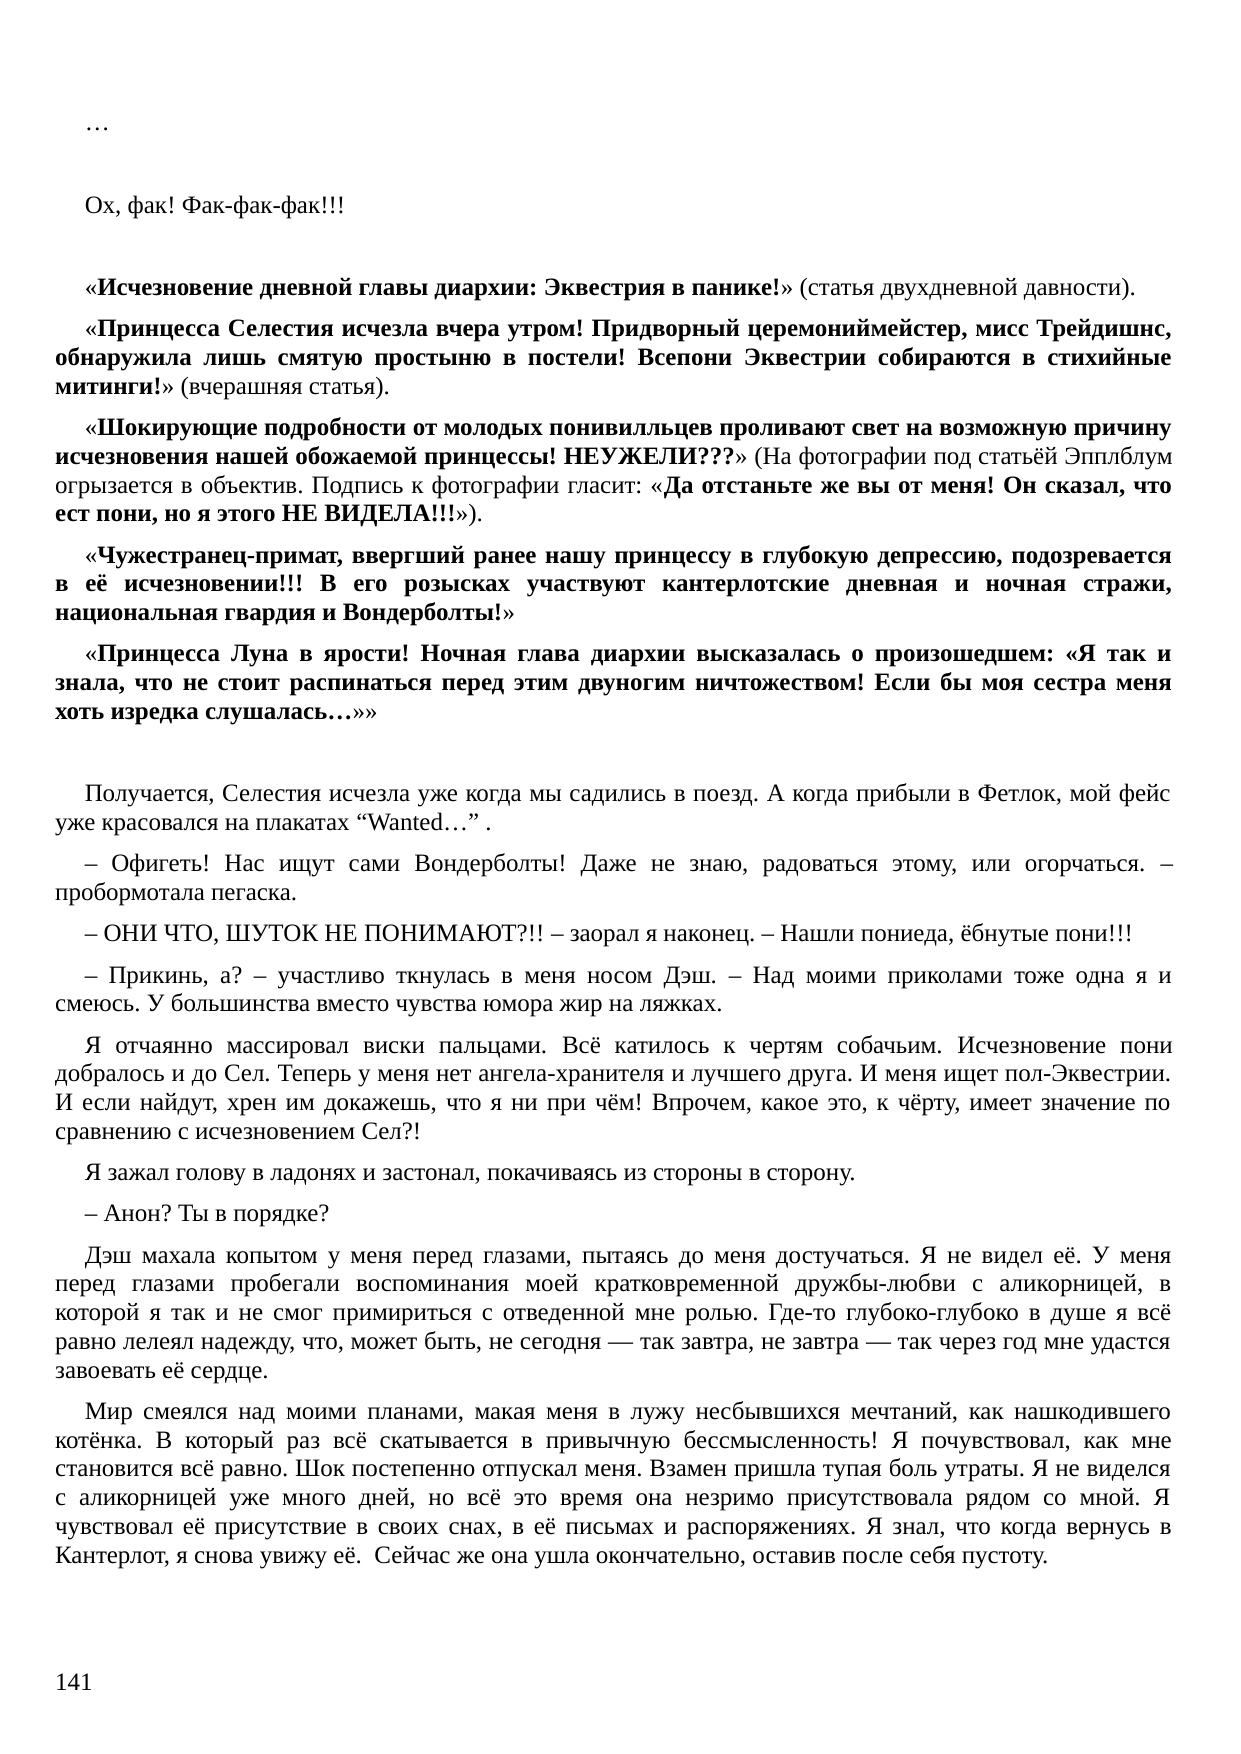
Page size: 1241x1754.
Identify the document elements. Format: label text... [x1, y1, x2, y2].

text – Анон? Ты в порядке? [55, 1198, 1173, 1227]
text «Исчезновение дневной главы диархии: Эквестрия в панике!» (статья двухдневной давности). [55, 272, 1173, 301]
text Получается, Селестия исчезла уже когда мы садились в поезд. А когда прибыли в Фетлок, мой фейс уже красовался на плакатах “Wanted…” . [55, 778, 1173, 836]
text Дэш махала копытом у меня перед глазами, пытаясь до меня достучаться. Я не видел её. У меня перед глазами пробегали воспоминания моей кратковременной дружбы-любви с аликорницей, в которой я так и не смог примириться с отведенной мне ролью. Где-то глубоко-глубоко в душе я всё равно лелеял надежду, что, может быть, не сегодня — так завтра, не завтра — так через год мне удастся завоевать её сердце. [55, 1240, 1173, 1383]
text Ох, фак! Фак-фак-фак!!! [55, 190, 1173, 218]
text Мир смеялся над моими планами, макая меня в лужу несбывшихся мечтаний, как нашкодившего котёнка. В который раз всё скатывается в привычную бессмысленность! Я почувствовал, как мне становится всё равно. Шок постепенно отпускал меня. Взамен пришла тупая боль утраты. Я не виделся с аликорницей уже много дней, но всё это время она незримо присутствовала рядом со мной. Я чувствовал её присутствие в своих снах, в её письмах и распоряжениях. Я знал, что когда вернусь в Кантерлот, я снова увижу её. Сейчас же она ушла окончательно, оставив после себя пустоту. [55, 1396, 1173, 1568]
text – Прикинь, а? – участливо ткнулась в меня носом Дэш. – Над моими приколами тоже одна я и смеюсь. У большинства вместо чувства юмора жир на ляжках. [55, 960, 1173, 1017]
text Я зажал голову в ладонях и застонал, покачиваясь из стороны в сторону. [55, 1157, 1173, 1186]
text «Принцесса Селестия исчезла вчера утром! Придворный церемониймейстер, мисс Трейдишнс, обнаружила лишь смятую простыню в постели! Всепони Эквестрии собираются в стихийные митинги!» (вчерашняя статья). [55, 313, 1173, 400]
text Я отчаянно массировал виски пальцами. Всё катилось к чертям собачьим. Исчезновение пони добралось и до Сел. Теперь у меня нет ангела-хранителя и лучшего друга. И меня ищет пол-Эквестрии. И если найдут, хрен им докажешь, что я ни при чём! Впрочем, какое это, к чёрту, имеет значение по сравнению с исчезновением Сел?! [55, 1030, 1173, 1145]
text «Шокирующие подробности от молодых понивилльцев проливают свет на возможную причину исчезновения нашей обожаемой принцессы! НЕУЖЕЛИ???» (На фотографии под статьёй Эпплблум огрызается в объектив. Подпись к фотографии гласит: «Да отстаньте же вы от меня! Он сказал, что ест пони, но я этого НЕ ВИДЕЛА!!!»). [55, 412, 1173, 527]
text «Чужестранец-примат, ввергший ранее нашу принцессу в глубокую депрессию, подозревается в её исчезновении!!! В его розысках участвуют кантерлотские дневная и ночная стражи, национальная гвардия и Вондерболты!» [55, 540, 1173, 626]
text – Офигеть! Нас ищут сами Вондерболты! Даже не знаю, радоваться этому, или огорчаться. – пробормотала пегаска. [55, 848, 1173, 906]
text … [55, 107, 1173, 136]
text – ОНИ ЧТО, ШУТОК НЕ ПОНИМАЮТ?!! – заорал я наконец. – Нашли пониеда, ёбнутые пони!!! [55, 918, 1173, 947]
text «Принцесса Луна в ярости! Ночная глава диархии высказалась о произошедшем: «Я так и знала, что не стоит распинаться перед этим двуногим ничтожеством! Если бы моя сестра меня хоть изредка слушалась…»» [55, 638, 1173, 725]
